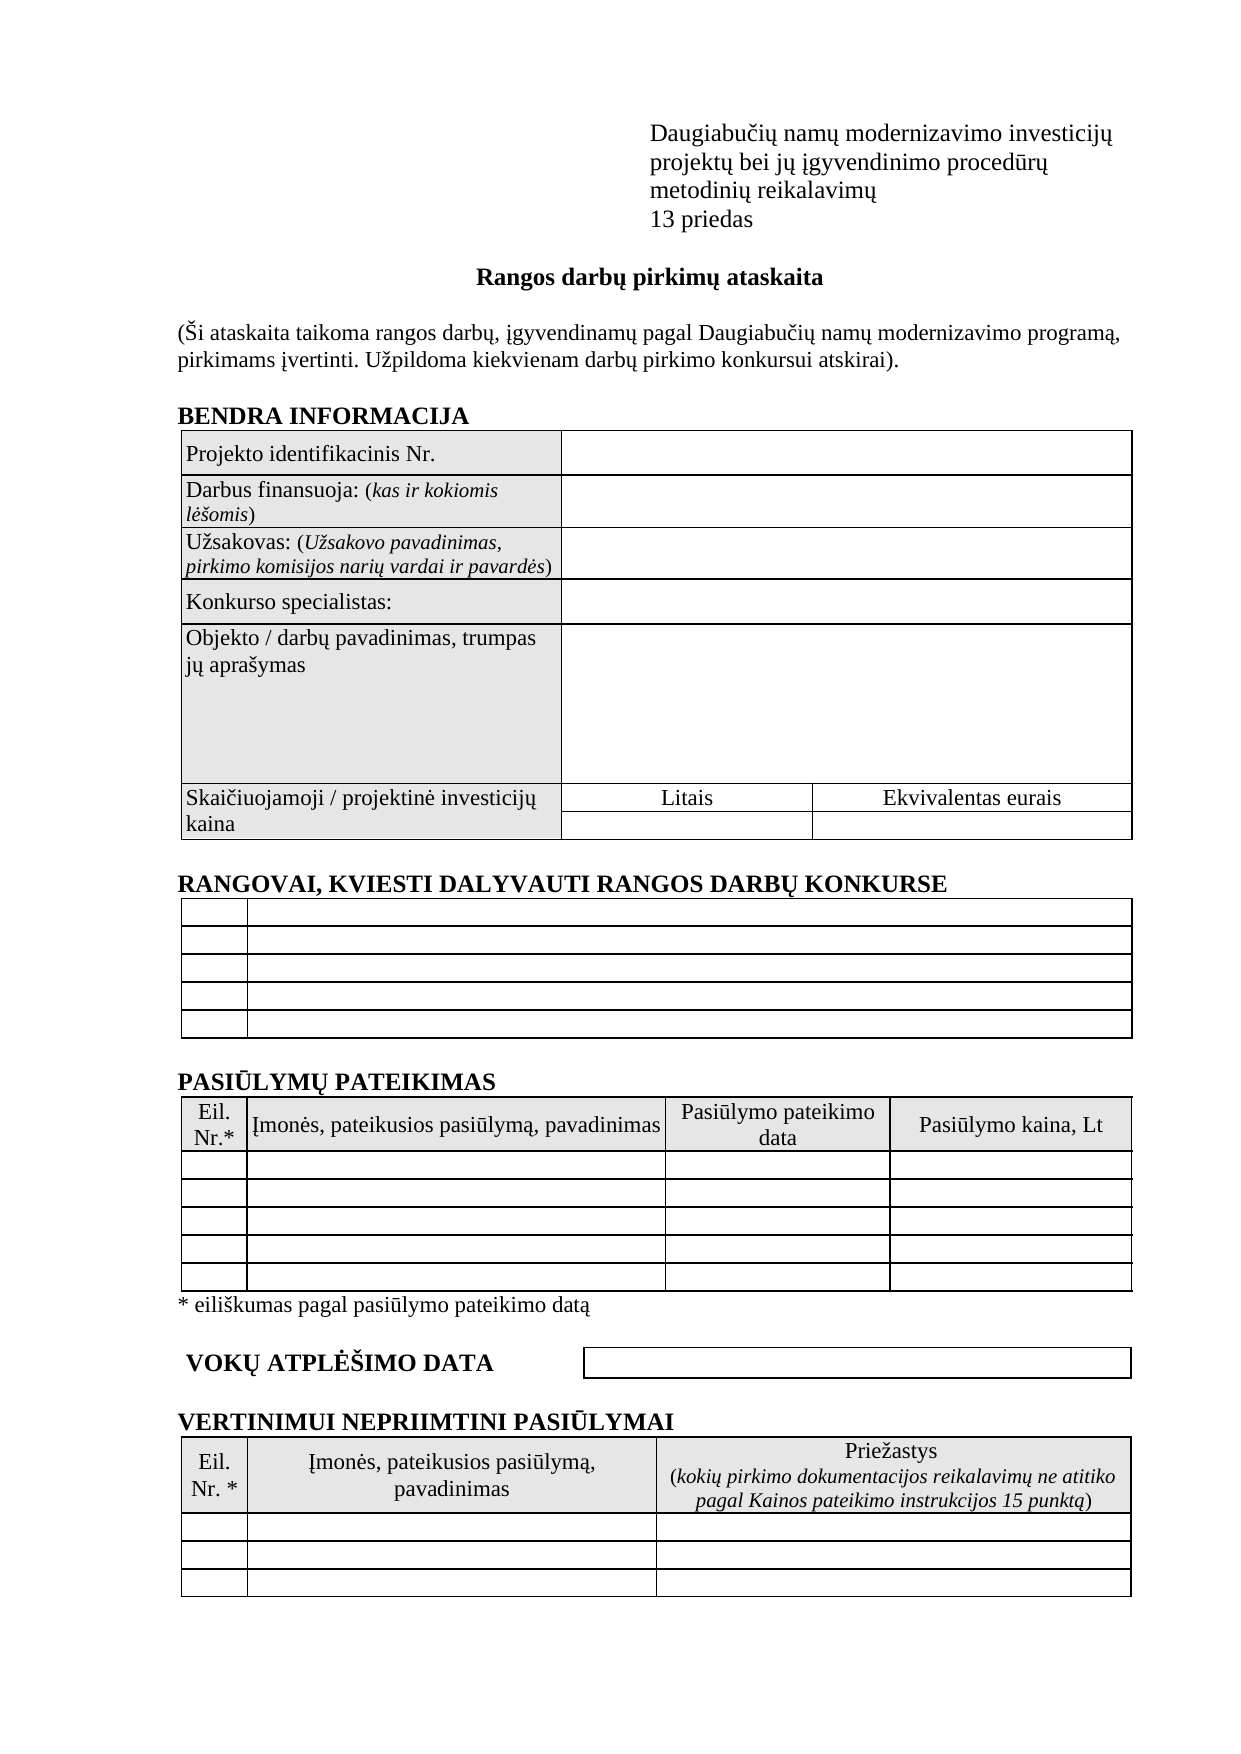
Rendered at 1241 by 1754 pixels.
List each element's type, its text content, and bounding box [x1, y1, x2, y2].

table_cell [652, 1514, 656, 1540]
table_cell [1127, 1152, 1131, 1178]
table_cell [562, 625, 1131, 783]
text PASIŪLYMŲ PATEIKIMAS [177, 1067, 1122, 1096]
table_cell [661, 1236, 665, 1262]
table_cell [562, 528, 1131, 578]
table_cell [666, 1180, 670, 1206]
table_cell [243, 1570, 247, 1596]
table_header Pasiūlymo kaina, Lt [891, 1098, 1131, 1150]
table_cell [661, 1180, 665, 1206]
table_cell Skaičiuojamoji / projektinė investicijų kaina [182, 784, 561, 838]
table_cell [182, 983, 186, 1009]
text Daugiabučių namų modernizavimo investicijų projektų bei jų įgyvendinimo procedūrų metodinių reikalavimų [649, 118, 1122, 204]
text 13 priedas [649, 204, 1122, 233]
table_cell [666, 1152, 670, 1178]
table_cell [652, 1570, 656, 1596]
table_cell Konkurso specialistas: [182, 580, 561, 623]
text RANGOVAI, KVIESTI DALYVAUTI RANGOS DARBŲ KONKURSE [177, 869, 1122, 897]
table_cell [652, 1542, 656, 1568]
table_cell [666, 1264, 670, 1290]
table_cell [562, 476, 1131, 526]
table_header Įmonės, pateikusios pasiūlymą, pavadinimas [248, 1098, 665, 1150]
text BENDRA INFORMACIJA [177, 401, 1122, 429]
table_cell [1127, 1208, 1131, 1234]
table_cell [182, 1570, 186, 1596]
table_cell [808, 812, 812, 838]
table_cell [248, 1514, 252, 1540]
table_header Priežastys (kokių pirkimo dokumentacijos reikalavimų ne atitiko pagal Kainos pateikimo instrukcijos 15 punktą) [657, 1438, 1130, 1512]
table_header Pasiūlymo pateikimo data [666, 1098, 889, 1150]
table_cell Objekto / darbų pavadinimas, trumpas jų aprašymas [182, 625, 561, 783]
table_cell [666, 1236, 670, 1262]
text * eiliškumas pagal pasiūlymo pateikimo datą [177, 1292, 1122, 1318]
table_header VOKŲ ATPLĖŠIMO DATA [181, 1347, 583, 1377]
table_cell Darbus finansuoja: (kas ir kokiomis lėšomis) [182, 476, 561, 526]
table_cell [182, 955, 186, 981]
table_cell [1127, 1236, 1131, 1262]
text VERTINIMUI NEPRIIMTINI PASIŪLYMAI [177, 1407, 1122, 1436]
table_header [182, 899, 186, 925]
table_cell [661, 1208, 665, 1234]
table_cell [666, 1208, 670, 1234]
table_cell [248, 1570, 252, 1596]
table_header Projekto identifikacinis Nr. [182, 431, 561, 474]
text (Ši ataskaita taikoma rangos darbų, įgyvendinamų pagal Daugiabučių namų modernizavimo programą, pirkimams įvertinti. Užpildoma kiekvienam darbų pirkimo konkursui atskirai). [177, 319, 1122, 372]
table_cell [1127, 1180, 1131, 1206]
table_cell [182, 1542, 186, 1568]
table_cell [182, 1011, 186, 1037]
table_cell [182, 927, 186, 953]
table_cell [657, 1570, 661, 1596]
table_cell [657, 1514, 661, 1540]
table_cell [243, 1542, 247, 1568]
table_header [562, 431, 1131, 474]
table_cell [1127, 1264, 1131, 1290]
table_cell [657, 1542, 661, 1568]
table_cell [243, 983, 247, 1009]
table_cell [182, 1514, 186, 1540]
table_cell [248, 1542, 252, 1568]
text Rangos darbų pirkimų ataskaita [177, 262, 1122, 291]
table_cell [182, 1208, 186, 1234]
table_header Įmonės, pateikusios pasiūlymą, pavadinimas [248, 1438, 656, 1512]
table_header Eil. Nr. * [182, 1438, 247, 1512]
table_cell [243, 955, 247, 981]
table_cell [562, 580, 1131, 623]
table_cell [661, 1152, 665, 1178]
table_cell [243, 1011, 247, 1037]
table_cell [243, 1514, 247, 1540]
table_cell [182, 1264, 186, 1290]
table_cell [243, 927, 247, 953]
table_cell [182, 1180, 186, 1206]
table_cell Užsakovas: (Užsakovo pavadinimas, pirkimo komisijos narių vardai ir pavardės) [182, 528, 561, 578]
table_header Eil. Nr.* [182, 1098, 246, 1150]
table_cell [182, 1152, 186, 1178]
table_cell [182, 1236, 186, 1262]
table_header [243, 899, 247, 925]
table_cell [562, 812, 566, 838]
table_cell [661, 1264, 665, 1290]
